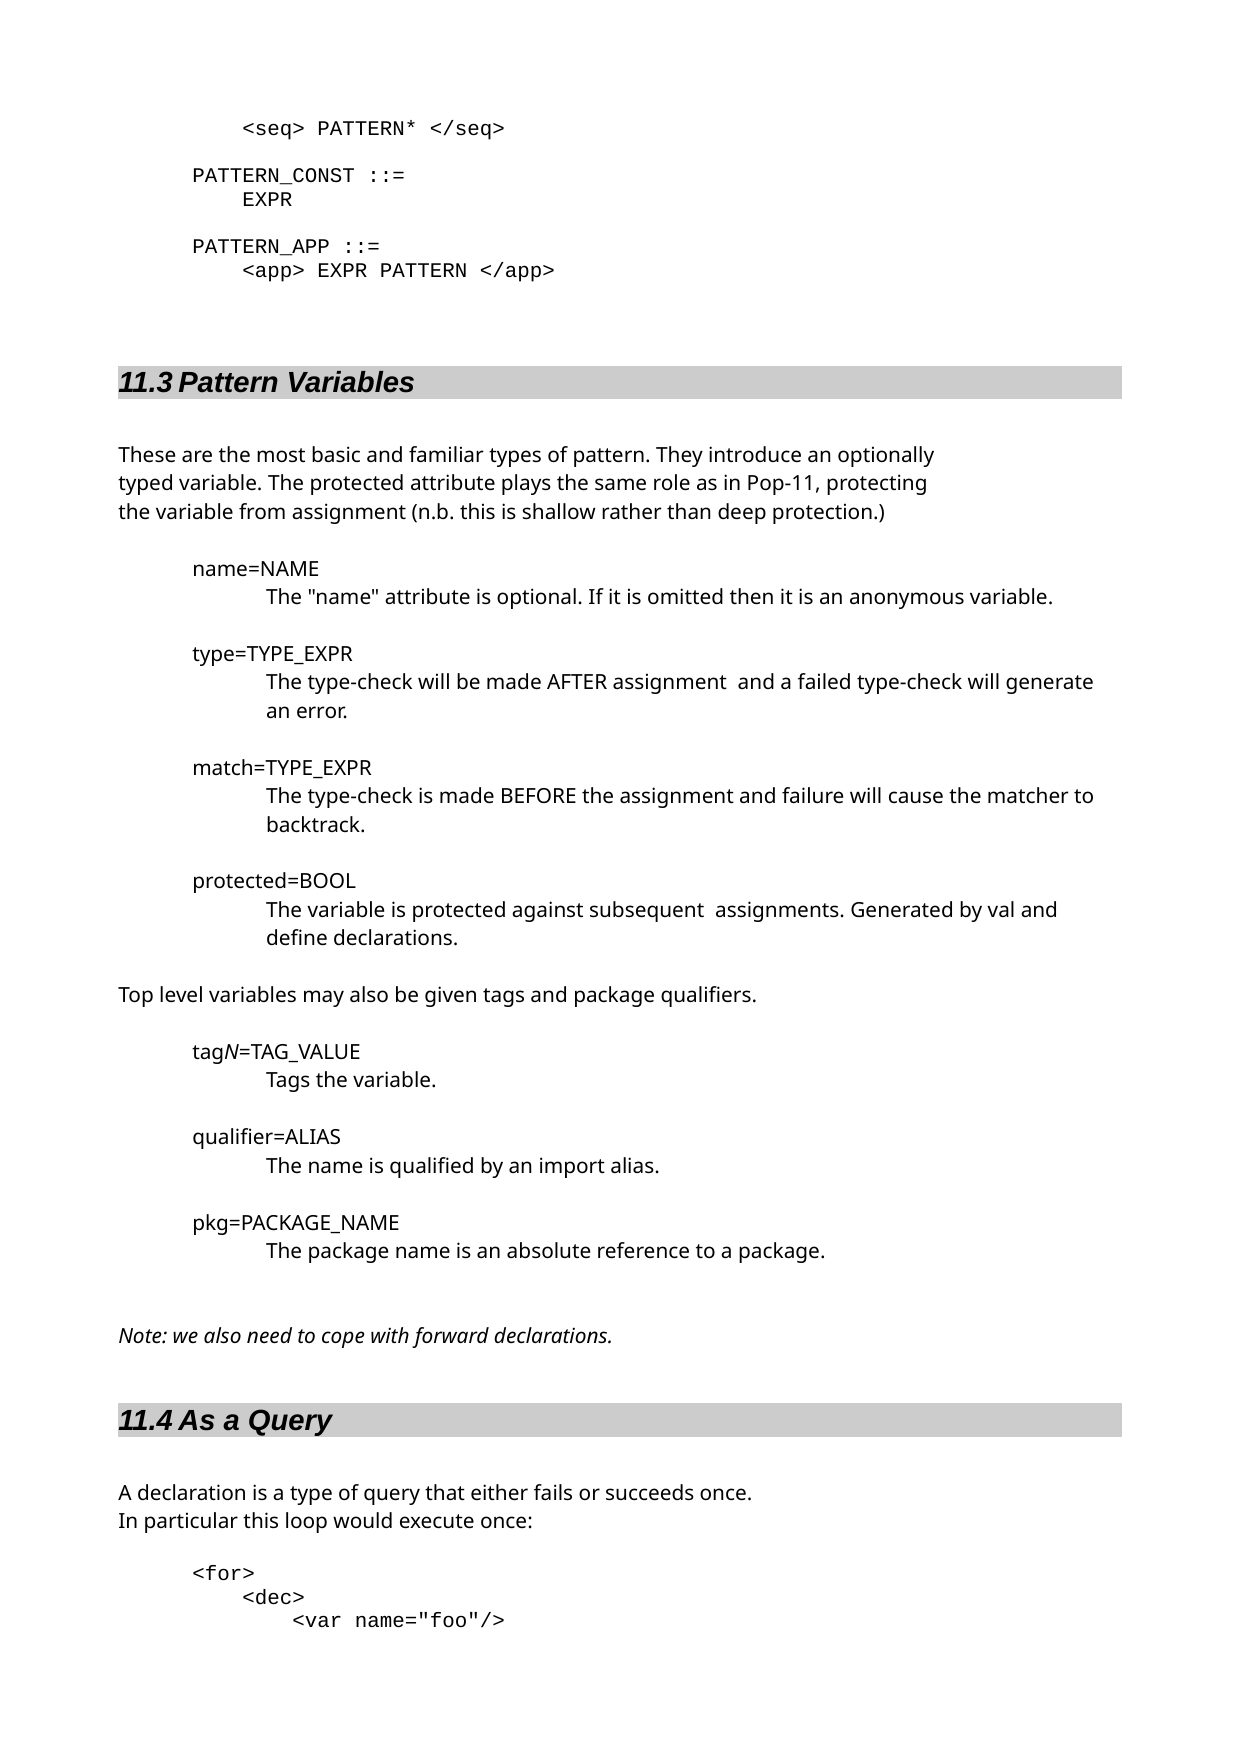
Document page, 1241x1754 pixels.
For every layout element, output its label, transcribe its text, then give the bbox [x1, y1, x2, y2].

text match=TYPE_EXPR [192, 753, 1122, 781]
text Note: we also need to cope with forward declarations. [118, 1322, 1122, 1350]
text Top level variables may also be given tags and package qualifiers. [118, 980, 1122, 1009]
text <app> EXPR PATTERN </app> [192, 260, 1122, 284]
subtitle Pattern Variables [118, 366, 1122, 399]
text protected=BOOL [192, 867, 1122, 895]
text type=TYPE_EXPR [192, 639, 1122, 667]
text A declaration is a type of query that either fails or succeeds once. [118, 1478, 1122, 1506]
text PATTERN_CONST ::= [192, 165, 1122, 189]
text tagN=TAG_VALUE [192, 1037, 1122, 1066]
text These are the most basic and familiar types of pattern. They introduce an optionally [118, 440, 1122, 468]
text Tags the variable. [266, 1066, 1122, 1094]
text <for> [192, 1563, 1122, 1587]
text the variable from assignment (n.b. this is shallow rather than deep protection.) [118, 497, 1122, 525]
text <dec> [192, 1587, 1122, 1611]
text The variable is protected against subsequent assignments. Generated by val and define declarations. [266, 895, 1122, 952]
text <seq> PATTERN* </seq> [192, 118, 1122, 142]
text In particular this loop would execute once: [118, 1506, 1122, 1535]
text The package name is an absolute reference to a package. [266, 1236, 1122, 1265]
text The type-check is made BEFORE the assignment and failure will cause the matcher to backtrack. [266, 781, 1122, 838]
text The "name" attribute is optional. If it is omitted then it is an anonymous variable. [266, 582, 1122, 611]
text The name is qualified by an import alias. [266, 1151, 1122, 1179]
subtitle As a Query [118, 1403, 1122, 1437]
text qualifier=ALIAS [192, 1122, 1122, 1151]
text The type-check will be made AFTER assignment and a failed type-check will generate an error. [266, 667, 1122, 724]
text typed variable. The protected attribute plays the same role as in Pop-11, protecting [118, 468, 1122, 497]
text EXPR [192, 189, 1122, 213]
text name=NAME [192, 554, 1122, 582]
text PATTERN_APP ::= [192, 236, 1122, 260]
text pkg=PACKAGE_NAME [192, 1208, 1122, 1236]
text <var name="foo"/> [192, 1611, 1122, 1634]
